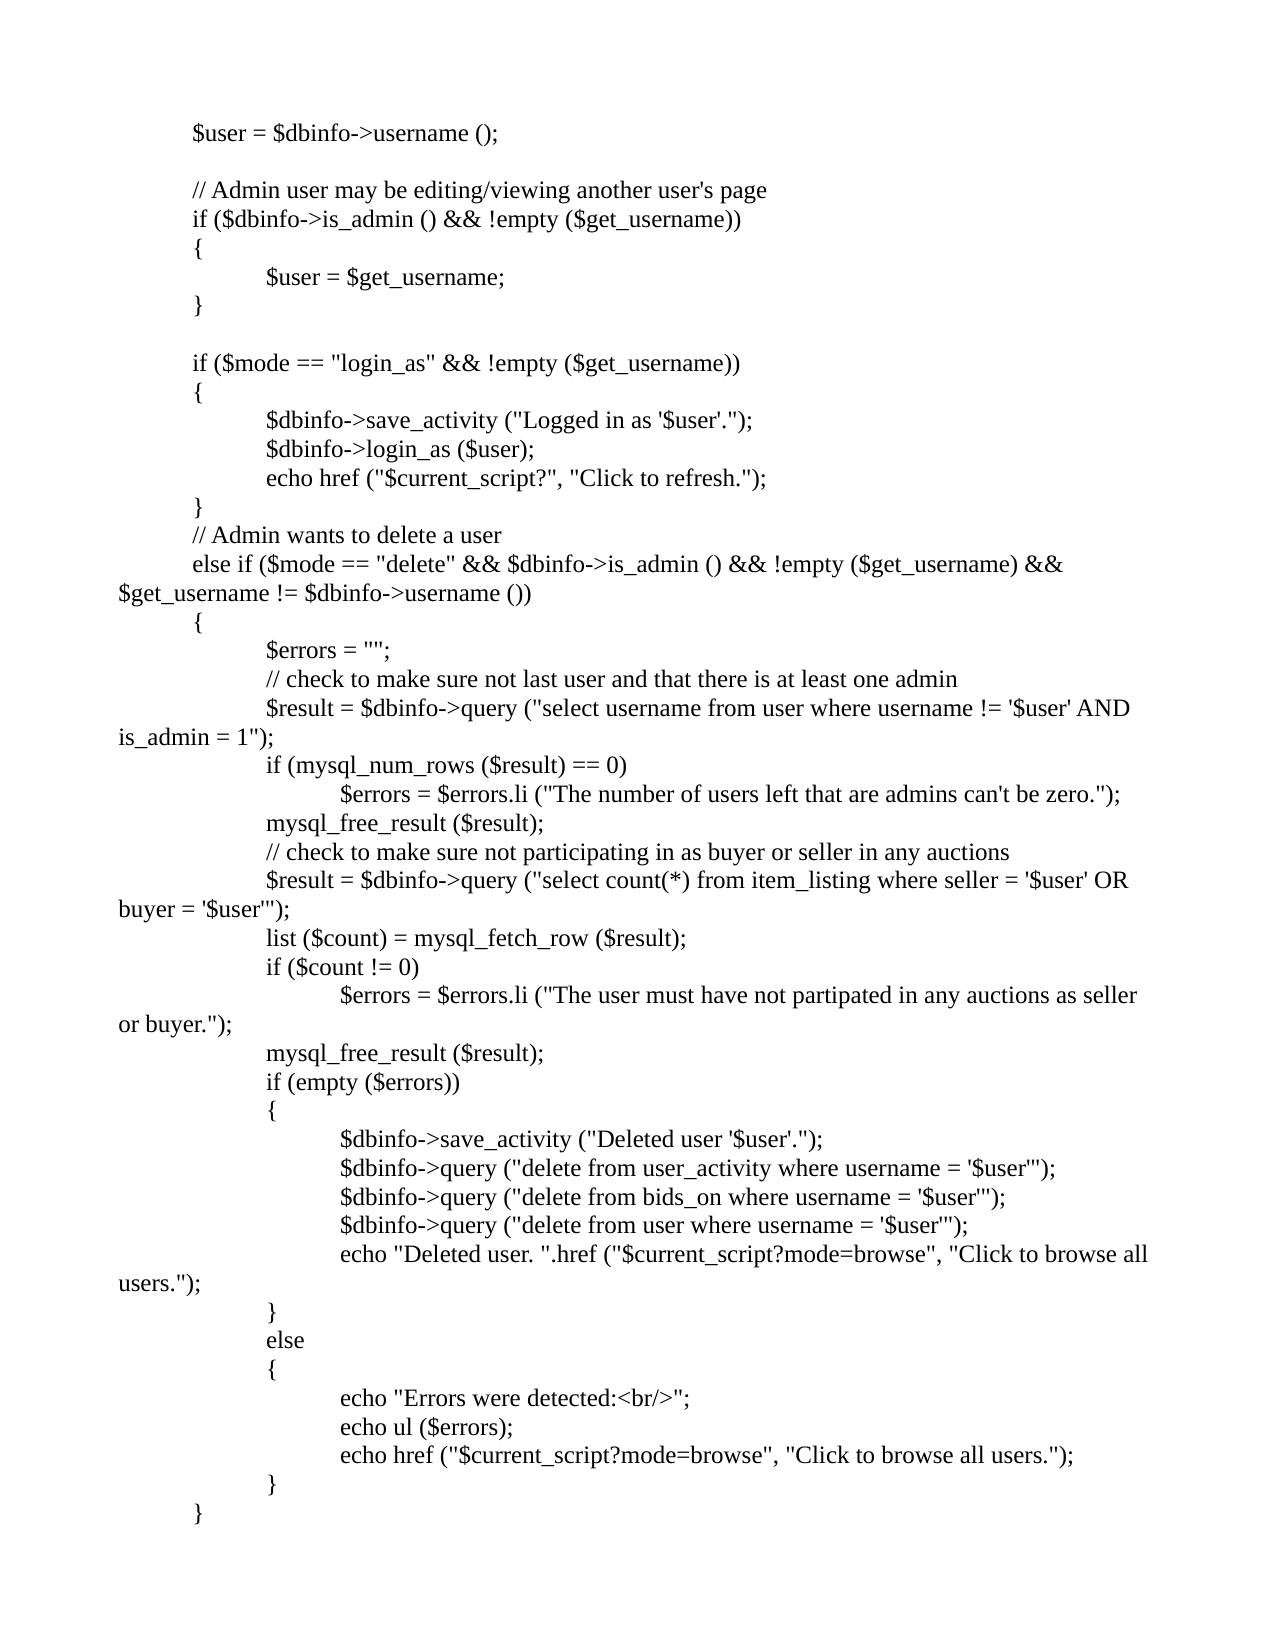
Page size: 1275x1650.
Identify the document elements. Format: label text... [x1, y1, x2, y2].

text $dbinfo->login_as ($user); [118, 434, 1157, 463]
text if ($dbinfo->is_admin () && !empty ($get_username)) [118, 204, 1157, 233]
text { [118, 1096, 1157, 1124]
text } [118, 1297, 1157, 1326]
text $errors = $errors.li ("The number of users left that are admins can't be zero."); [118, 779, 1157, 808]
text $user = $get_username; [118, 262, 1157, 291]
text $result = $dbinfo->query ("select username from user where username != '$user' AND is_admin = 1"); [118, 693, 1157, 751]
text else if ($mode == "delete" && $dbinfo->is_admin () && !empty ($get_username) && $get_username != $dbinfo->username ()) [118, 549, 1157, 607]
text $dbinfo->save_activity ("Logged in as '$user'."); [118, 406, 1157, 434]
text { [118, 1354, 1157, 1383]
text mysql_free_result ($result); [118, 1038, 1157, 1067]
text } [118, 1469, 1157, 1498]
text // check to make sure not participating in as buyer or seller in any auctions [118, 837, 1157, 866]
text $user = $dbinfo->username (); [118, 118, 1157, 147]
text // Admin wants to delete a user [118, 521, 1157, 549]
text else [118, 1326, 1157, 1354]
text } [118, 492, 1157, 521]
text $dbinfo->query ("delete from user where username = '$user'"); [118, 1211, 1157, 1239]
text } [118, 1498, 1157, 1527]
text if (mysql_num_rows ($result) == 0) [118, 751, 1157, 779]
text echo href ("$current_script?mode=browse", "Click to browse all users."); [118, 1441, 1157, 1469]
text $dbinfo->save_activity ("Deleted user '$user'."); [118, 1124, 1157, 1153]
text echo ul ($errors); [118, 1412, 1157, 1441]
text $dbinfo->query ("delete from bids_on where username = '$user'"); [118, 1182, 1157, 1211]
text if (empty ($errors)) [118, 1067, 1157, 1096]
text $result = $dbinfo->query ("select count(*) from item_listing where seller = '$user' OR buyer = '$user'"); [118, 866, 1157, 923]
text $errors = ""; [118, 636, 1157, 664]
text mysql_free_result ($result); [118, 808, 1157, 837]
text echo "Deleted user. ".href ("$current_script?mode=browse", "Click to browse all users."); [118, 1239, 1157, 1297]
text // Admin user may be editing/viewing another user's page [118, 176, 1157, 204]
text $errors = $errors.li ("The user must have not partipated in any auctions as seller or buyer."); [118, 981, 1157, 1038]
text { [118, 233, 1157, 262]
text list ($count) = mysql_fetch_row ($result); [118, 923, 1157, 952]
text echo "Errors were detected:<br/>"; [118, 1383, 1157, 1412]
text if ($count != 0) [118, 952, 1157, 981]
text { [118, 377, 1157, 406]
text echo href ("$current_script?", "Click to refresh."); [118, 463, 1157, 492]
text // check to make sure not last user and that there is at least one admin [118, 664, 1157, 693]
text $dbinfo->query ("delete from user_activity where username = '$user'"); [118, 1153, 1157, 1182]
text { [118, 607, 1157, 636]
text if ($mode == "login_as" && !empty ($get_username)) [118, 348, 1157, 377]
text } [118, 291, 1157, 319]
